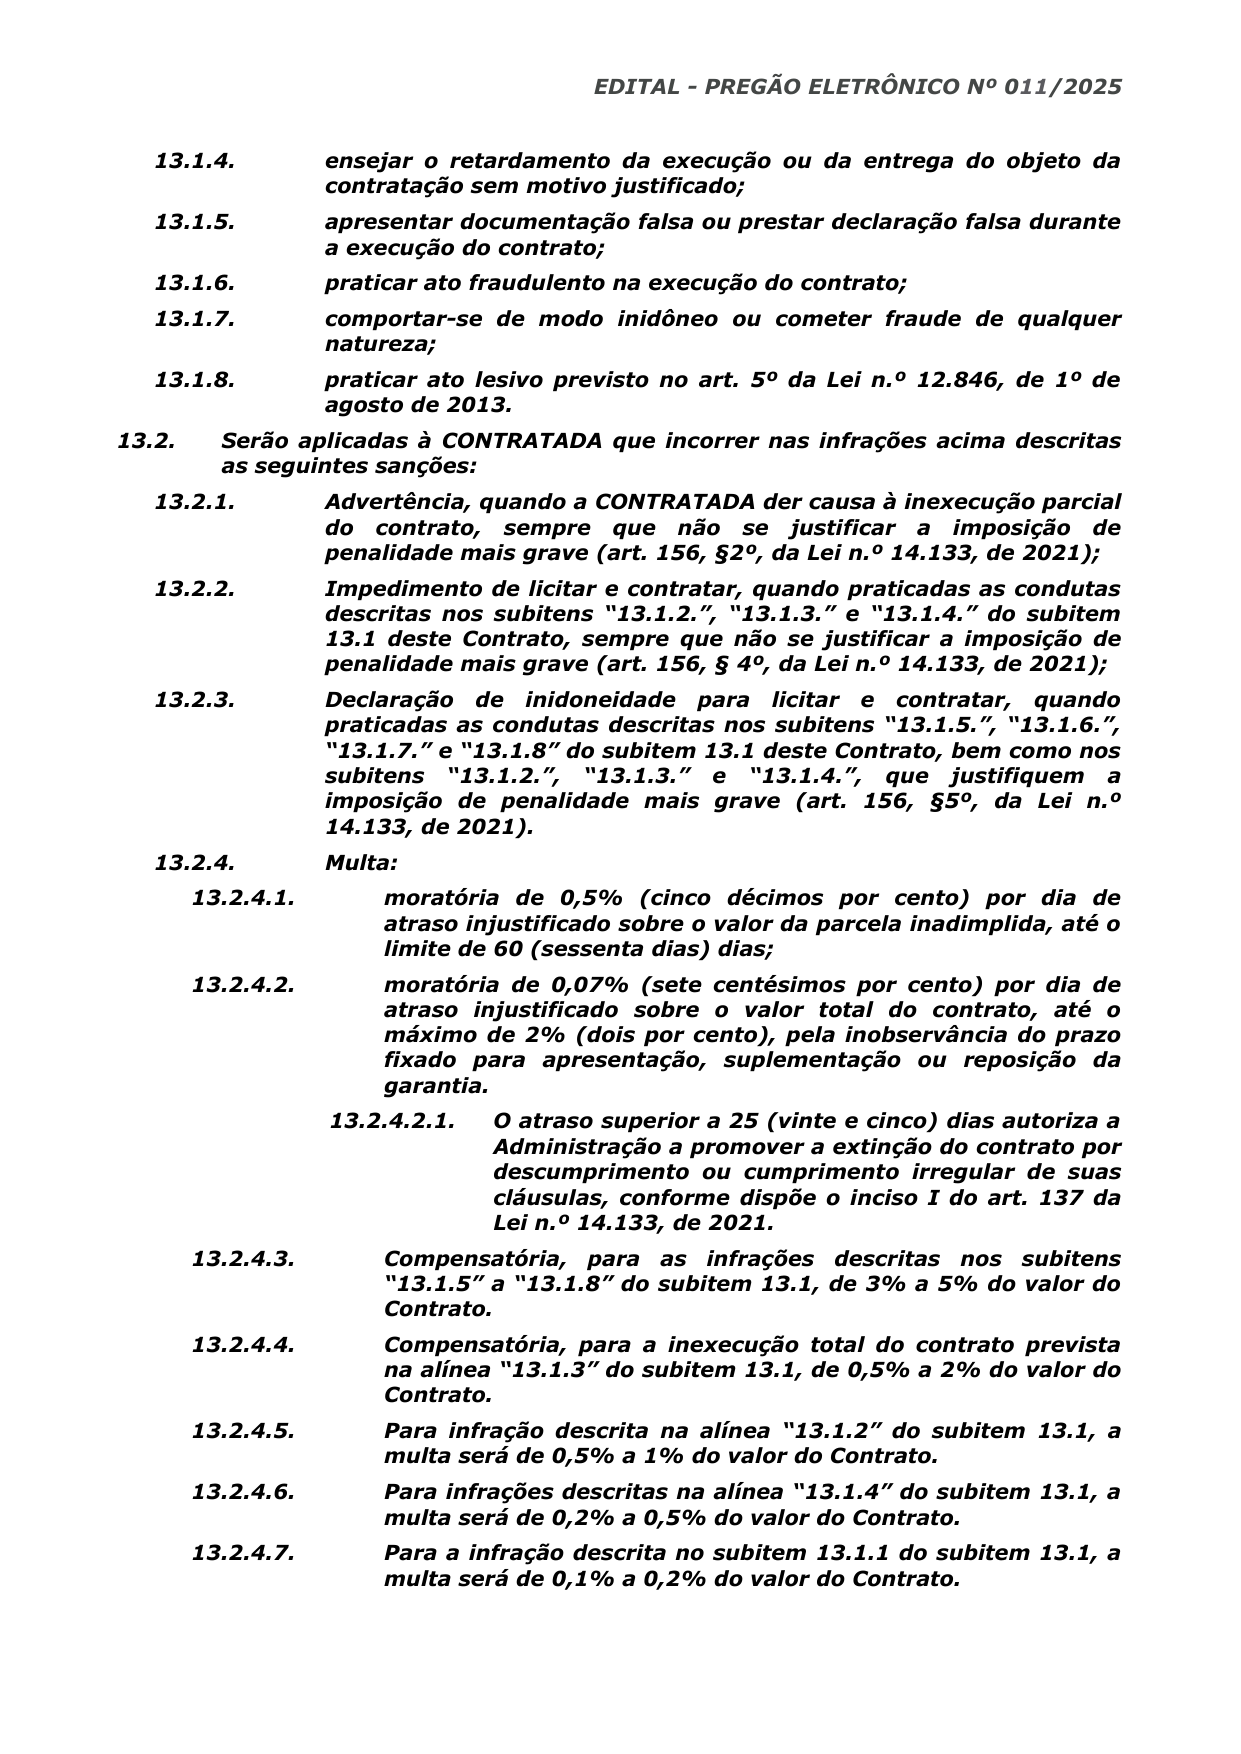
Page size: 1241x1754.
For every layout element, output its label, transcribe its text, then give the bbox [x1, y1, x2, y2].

list apresentar documentação falsa ou prestar declaração falsa durante a execução do contrato; [236, 209, 1122, 259]
list Serão aplicadas à CONTRATADA que incorrer nas infrações acima descritas as seguintes sanções: [176, 428, 1122, 478]
list comportar-se de modo inidôneo ou cometer fraude de qualquer natureza; [236, 306, 1122, 356]
list Impedimento de licitar e contratar, quando praticadas as condutas descritas nos subitens “13.1.2.”, “13.1.3.” e “13.1.4.” do subitem 13.1 deste Contrato, sempre que não se justificar a imposição de penalidade mais grave (art. 156, § 4º, da Lei n.º 14.133, de 2021); [236, 575, 1122, 676]
list praticar ato lesivo previsto no art. 5º da Lei n.º 12.846, de 1º de agosto de 2013. [236, 367, 1122, 417]
list O atraso superior a 25 (vinte e cinco) dias autoriza a Administração a promover a extinção do contrato por descumprimento ou cumprimento irregular de suas cláusulas, conforme dispõe o inciso I do art. 137 da Lei n.º 14.133, de 2021. [456, 1108, 1122, 1234]
list Compensatória, para a inexecução total do contrato prevista na alínea “13.1.3” do subitem 13.1, de 0,5% a 2% do valor do Contrato. [295, 1331, 1122, 1407]
list moratória de 0,07% (sete centésimos por cento) por dia de atraso injustificado sobre o valor total do contrato, até o máximo de 2% (dois por cento), pela inobservância do prazo fixado para apresentação, suplementação ou reposição da garantia. [295, 971, 1122, 1098]
list praticar ato fraudulento na execução do contrato; [236, 270, 1122, 295]
list Compensatória, para as infrações descritas nos subitens “13.1.5” a “13.1.8” do subitem 13.1, de 3% a 5% do valor do Contrato. [295, 1245, 1122, 1321]
list Para infração descrita na alínea “13.1.2” do subitem 13.1, a multa será de 0,5% a 1% do valor do Contrato. [295, 1418, 1122, 1468]
list Para a infração descrita no subitem 13.1.1 do subitem 13.1, a multa será de 0,1% a 0,2% do valor do Contrato. [295, 1540, 1122, 1590]
list Advertência, quando a CONTRATADA der causa à inexecução parcial do contrato, sempre que não se justificar a imposição de penalidade mais grave (art. 156, §2º, da Lei n.º 14.133, de 2021); [236, 489, 1122, 564]
list Declaração de inidoneidade para licitar e contratar, quando praticadas as condutas descritas nos subitens “13.1.5.”, “13.1.6.”, “13.1.7.” e “13.1.8” do subitem 13.1 deste Contrato, bem como nos subitens “13.1.2.”, “13.1.3.” e “13.1.4.”, que justifiquem a imposição de penalidade mais grave (art. 156, §5º, da Lei n.º 14.133, de 2021). [236, 687, 1122, 838]
list Multa: [236, 849, 1122, 874]
list ensejar o retardamento da execução ou da entrega do objeto da contratação sem motivo justificado; [236, 148, 1122, 198]
list Para infrações descritas na alínea “13.1.4” do subitem 13.1, a multa será de 0,2% a 0,5% do valor do Contrato. [295, 1479, 1122, 1529]
list moratória de 0,5% (cinco décimos por cento) por dia de atraso injustificado sobre o valor da parcela inadimplida, até o limite de 60 (sessenta dias) dias; [295, 885, 1122, 961]
